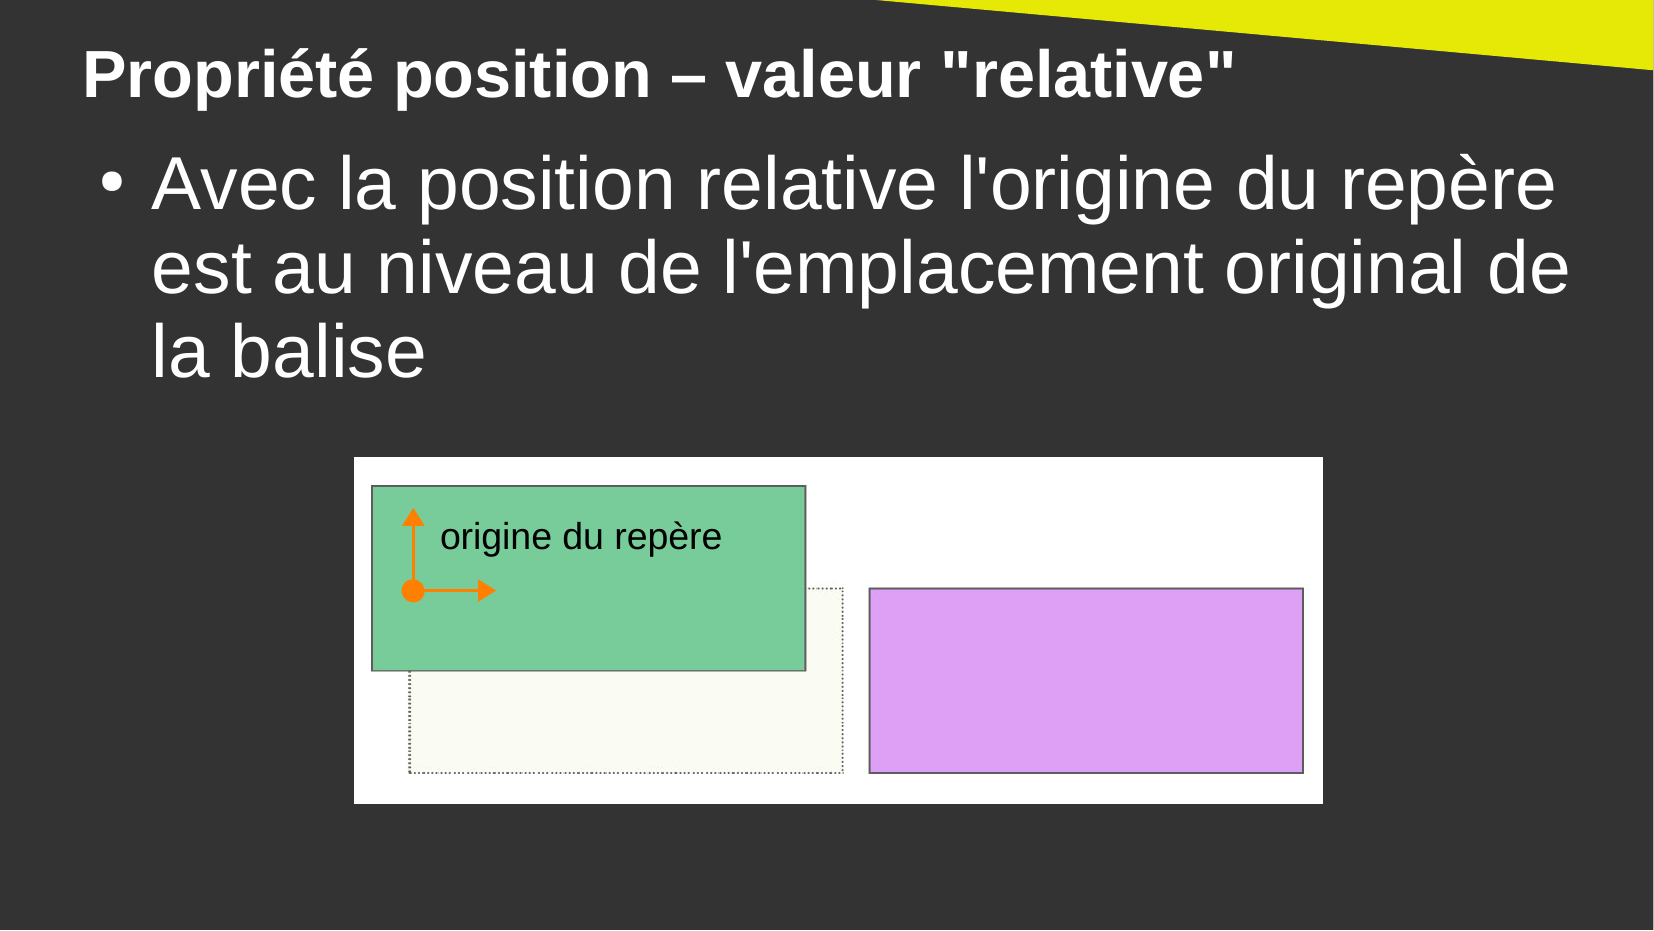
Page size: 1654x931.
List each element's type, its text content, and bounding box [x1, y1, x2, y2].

title Propriété position – valeur "relative" [82, 37, 1571, 114]
picture [354, 457, 1323, 804]
text_box origine du repère [425, 507, 768, 565]
text_box [876, 0, 1654, 71]
list Avec la position relative l'origine du repère est au niveau de l'emplacement original de la balise [80, 141, 1620, 426]
